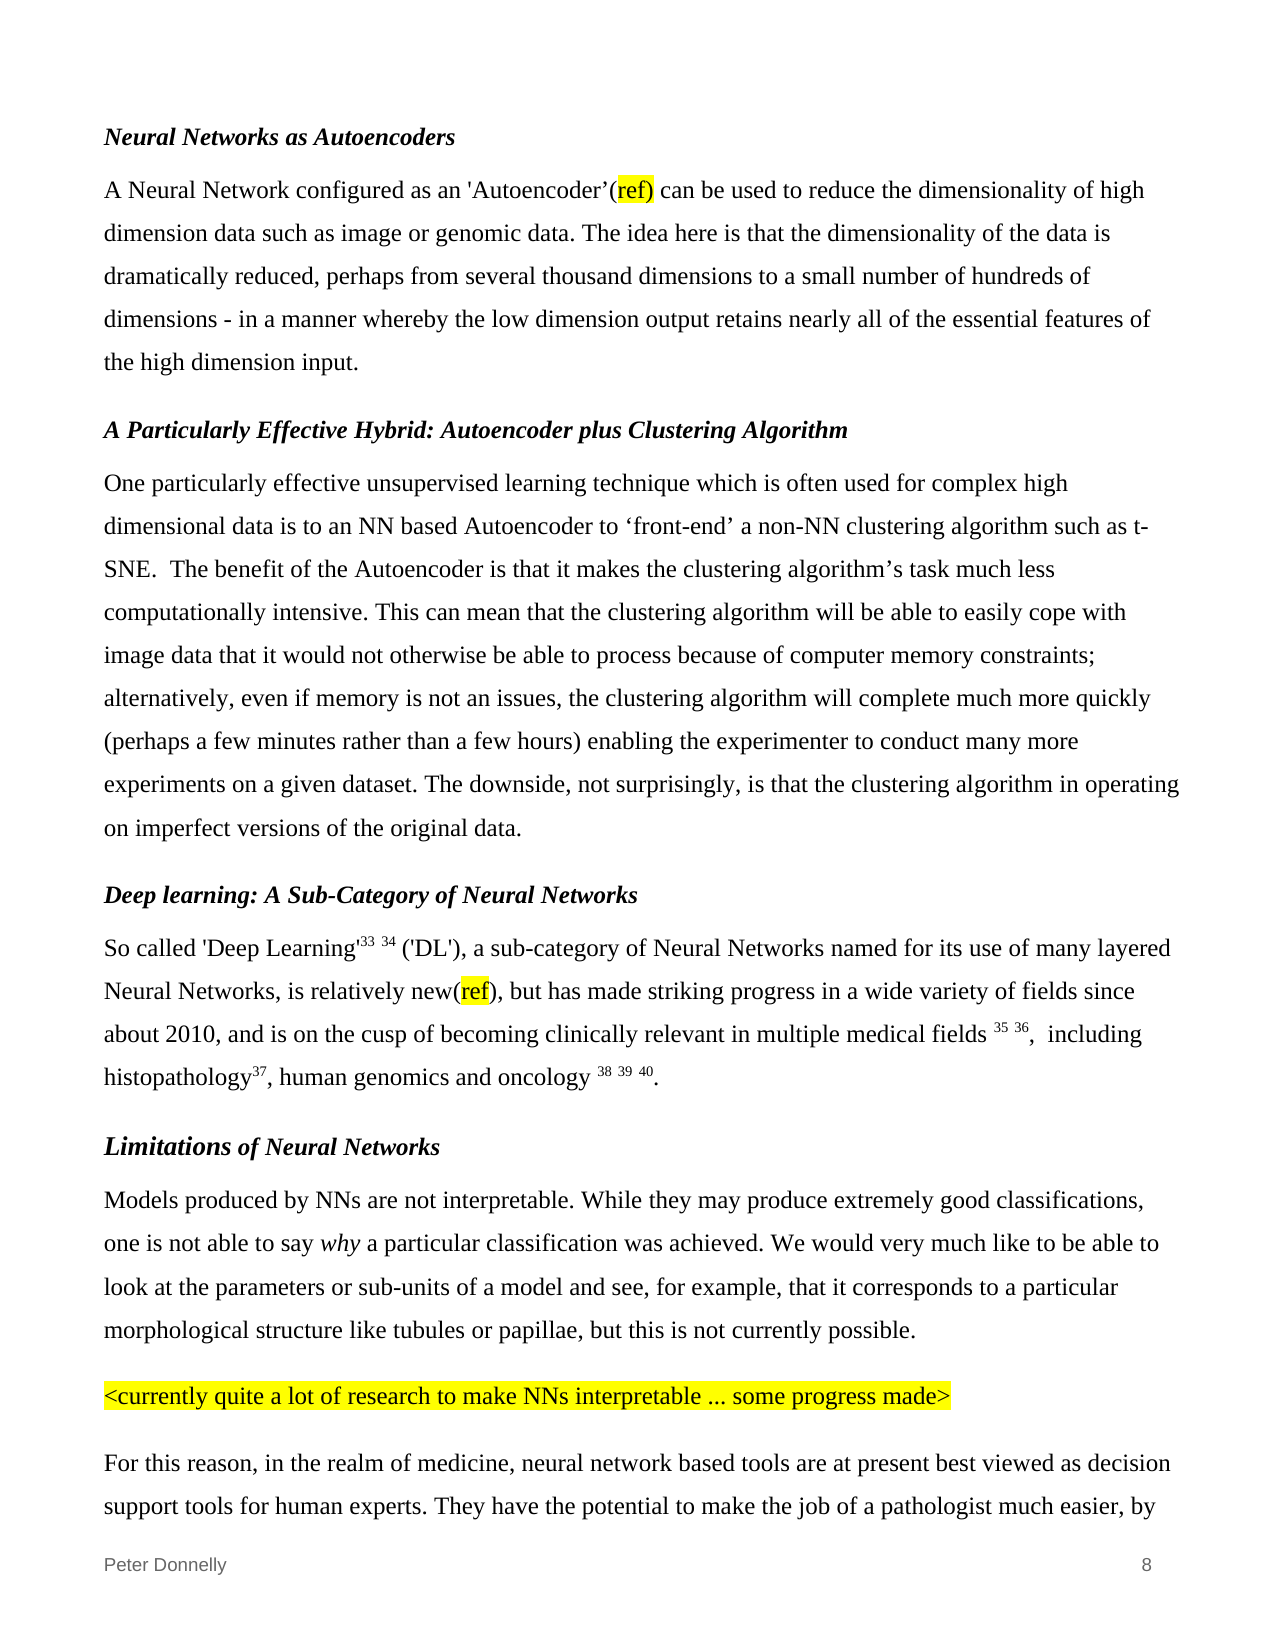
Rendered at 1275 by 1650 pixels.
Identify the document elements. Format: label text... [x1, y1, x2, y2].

subtitle A Particularly Effective Hybrid: Autoencoder plus Clustering Algorithm [103, 415, 1181, 443]
text So called 'Deep Learning' ('DL'), a sub-category of Neural Networks named for its use of many layered Neural Networks, is relatively new(ref), but has made striking progress in a wide variety of fields since about 2010, and is on the cusp of becoming clinically relevant in multiple medical fields , including histopathology, human genomics and oncology . [103, 933, 1181, 1091]
text For this reason, in the realm of medicine, neural network based tools are at present best viewed as decision support tools for human experts. They have the potential to make the job of a pathologist much easier, by [103, 1448, 1181, 1520]
subtitle Deep learning: A Sub-Category of Neural Networks [103, 880, 1181, 909]
subtitle Limitations of Neural Networks [103, 1130, 1181, 1161]
text <currently quite a lot of research to make NNs interpretable ... some progress made> [103, 1381, 1181, 1410]
text Models produced by NNs are not interpretable. While they may produce extremely good classifications, one is not able to say why a particular classification was achieved. We would very much like to be able to look at the parameters or sub-units of a model and see, for example, that it corresponds to a particular morphological structure like tubules or papillae, but this is not currently possible. [103, 1185, 1181, 1343]
text A Neural Network configured as an 'Autoencoder’(ref) can be used to reduce the dimensionality of high dimension data such as image or genomic data. The idea here is that the dimensionality of the data is dramatically reduced, perhaps from several thousand dimensions to a small number of hundreds of dimensions - in a manner whereby the low dimension output retains nearly all of the essential features of the high dimension input. [103, 175, 1181, 376]
subtitle Neural Networks as Autoencoders [103, 122, 1181, 151]
text One particularly effective unsupervised learning technique which is often used for complex high dimensional data is to an NN based Autoencoder to ‘front-end’ a non-NN clustering algorithm such as t-SNE. The benefit of the Autoencoder is that it makes the clustering algorithm’s task much less computationally intensive. This can mean that the clustering algorithm will be able to easily cope with image data that it would not otherwise be able to process because of computer memory constraints; alternatively, even if memory is not an issues, the clustering algorithm will complete much more quickly (perhaps a few minutes rather than a few hours) enabling the experimenter to conduct many more experiments on a given dataset. The downside, not surprisingly, is that the clustering algorithm in operating on imperfect versions of the original data. [103, 468, 1181, 841]
